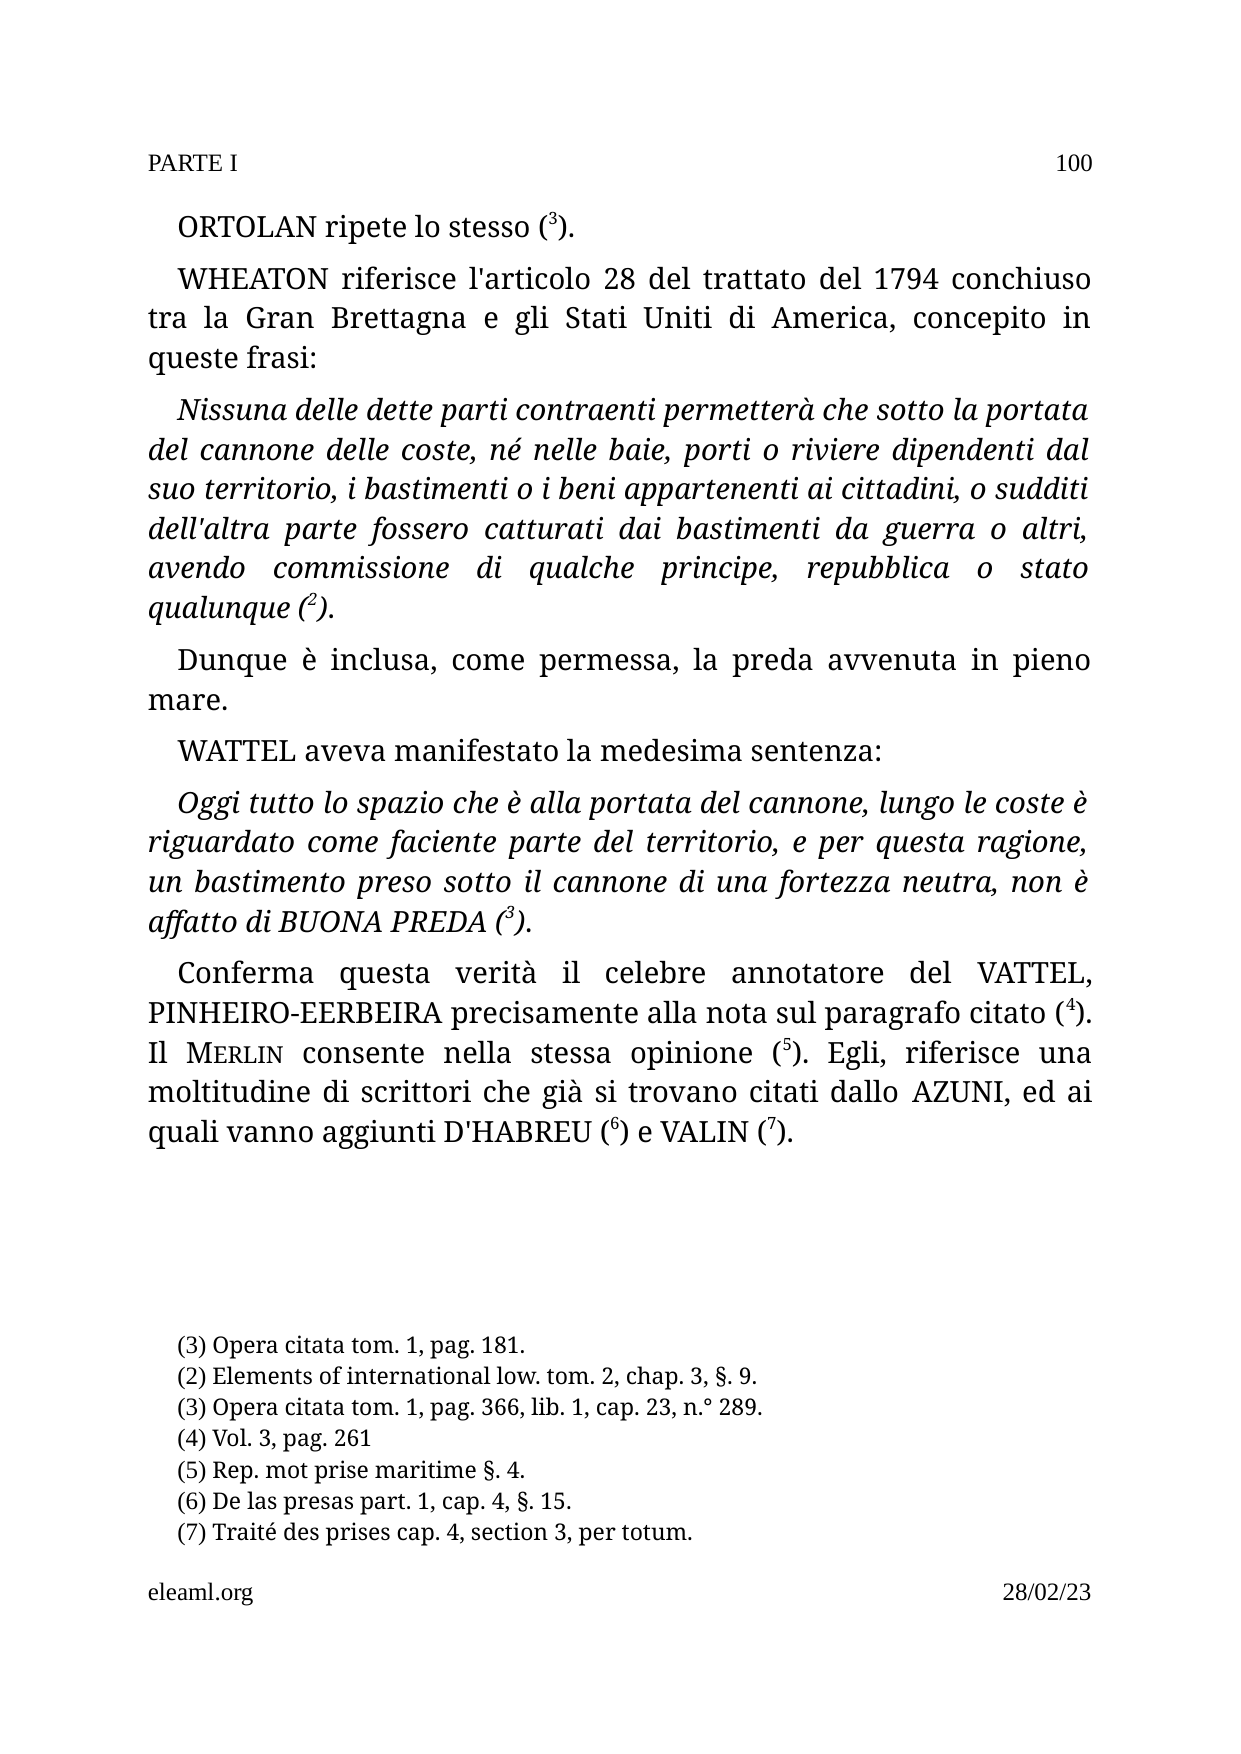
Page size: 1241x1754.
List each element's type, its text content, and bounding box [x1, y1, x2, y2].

text ORTOLAN ripete lo stesso (). [148, 207, 1093, 246]
text De las presas part. 1, cap. 4, §. 15. [148, 1485, 1093, 1516]
text WHEATON riferisce l'articolo 28 del trattato del 1794 conchiuso tra la Gran Brettagna e gli Stati Uniti di America, concepito in queste frasi: [148, 258, 1093, 377]
text Conferma questa verità il celebre annotatore del VATTEL, PINHEIRO-EERBEIRA precisamente alla nota sul paragrafo citato (). Il Merlin consente nella stessa opinione (). Egli, riferisce una moltitudine di scrittori che già si trovano citati dallo AZUNI, ed ai quali vanno aggiunti D'HABREU () e VALIN (). [148, 952, 1093, 1151]
text Nissuna delle dette parti contraenti permetterà che sotto la portata del cannone delle coste, né nelle baie, porti o riviere dipendenti dal suo territorio, i bastimenti o i beni appartenenti ai cittadini, o sudditi dell'altra parte fossero catturati dai bastimenti da guerra o altri, avendo commissione di qualche principe, repubblica o stato qualunque (). [148, 389, 1093, 627]
text Opera citata tom. 1, pag. 181. [148, 1329, 1093, 1360]
text Opera citata tom. 1, pag. 366, lib. 1, cap. 23, n.° 289. [148, 1391, 1093, 1422]
text Vol. 3, pag. 261 [148, 1422, 1093, 1454]
text Traité des prises cap. 4, section 3, per totum. [148, 1516, 1093, 1547]
text Oggi tutto lo spazio che è alla portata del cannone, lungo le coste è riguardato come faciente parte del territorio, e per questa ragione, un bastimento preso sotto il cannone di una fortezza neutra, non è affatto di BUONA PREDA (). [148, 782, 1093, 941]
text Elements of international low. tom. 2, chap. 3, §. 9. [148, 1360, 1093, 1391]
text WATTEL aveva manifestato la medesima sentenza: [148, 730, 1093, 770]
text Rep. mot prise maritime §. 4. [148, 1454, 1093, 1485]
text Dunque è inclusa, come permessa, la preda avvenuta in pieno mare. [148, 639, 1093, 718]
